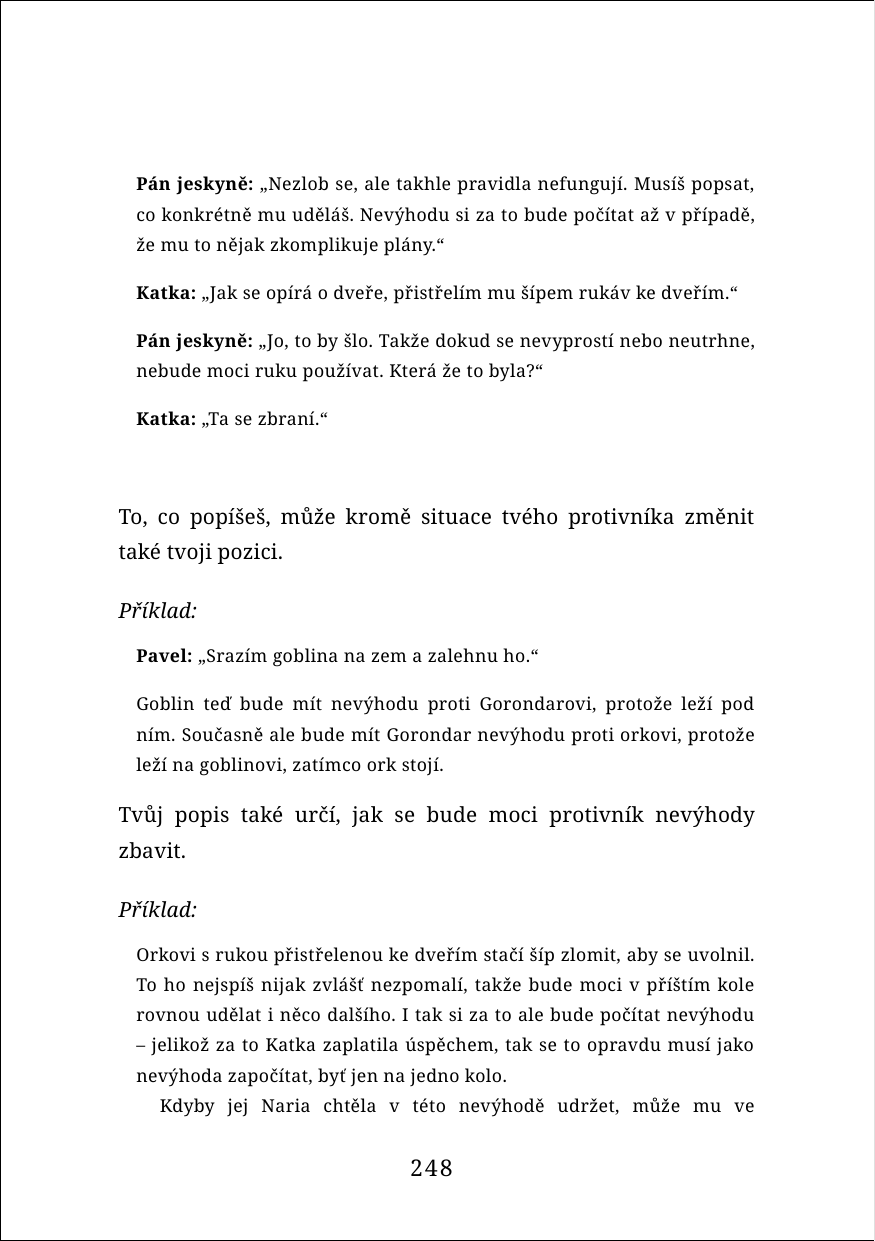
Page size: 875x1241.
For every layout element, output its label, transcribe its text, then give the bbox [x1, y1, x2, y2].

text Pán jeskyně: „Jo, to by šlo. Takže dokud se nevyprostí nebo neutrhne, nebude moci ruku používat. Která že to byla?“ [136, 328, 756, 382]
text To, co popíšeš, může kromě situace tvého protivníka změnit také tvoji pozici. [118, 502, 756, 566]
text Příklad: [118, 597, 756, 625]
text Katka: „Jak se opírá o dveře, přistřelím mu šípem rukáv ke dveřím.“ [136, 280, 756, 304]
text Tvůj popis také určí, jak se bude moci protivník nevýhody zbavit. [118, 800, 756, 864]
text Příklad: [118, 895, 756, 923]
text Pavel: „Srazím goblina na zem a zalehnu ho.“ [136, 644, 756, 668]
text Orkovi s rukou přistřelenou ke dveřím stačí šíp zlomit, aby se uvolnil. To ho nejspíš nijak zvlášť nezpomalí, takže bude moci v příštím kole rovnou udělat i něco dalšího. I tak si za to ale bude počítat nevýhodu – jelikož za to Katka zaplatila úspěchem, tak se to opravdu musí jako nevýhoda započítat, byť jen na jedno kolo. Kdyby jej Naria chtěla v této nevýhodě udržet, může mu ve [136, 942, 756, 1117]
text Goblin teď bude mít nevýhodu proti Gorondarovi, protože leží pod ním. Současně ale bude mít Gorondar nevýhodu proti orkovi, protože leží na goblinovi, zatímco ork stojí. [136, 692, 756, 776]
text Katka: „Ta se zbraní.“ [136, 406, 756, 430]
text Pán jeskyně: „Nezlob se, ale takhle pravidla nefungují. Musíš popsat, co konkrétně mu uděláš. Nevýhodu si za to bude počítat až v případě, že mu to nějak zkomplikuje plány.“ [136, 172, 756, 256]
